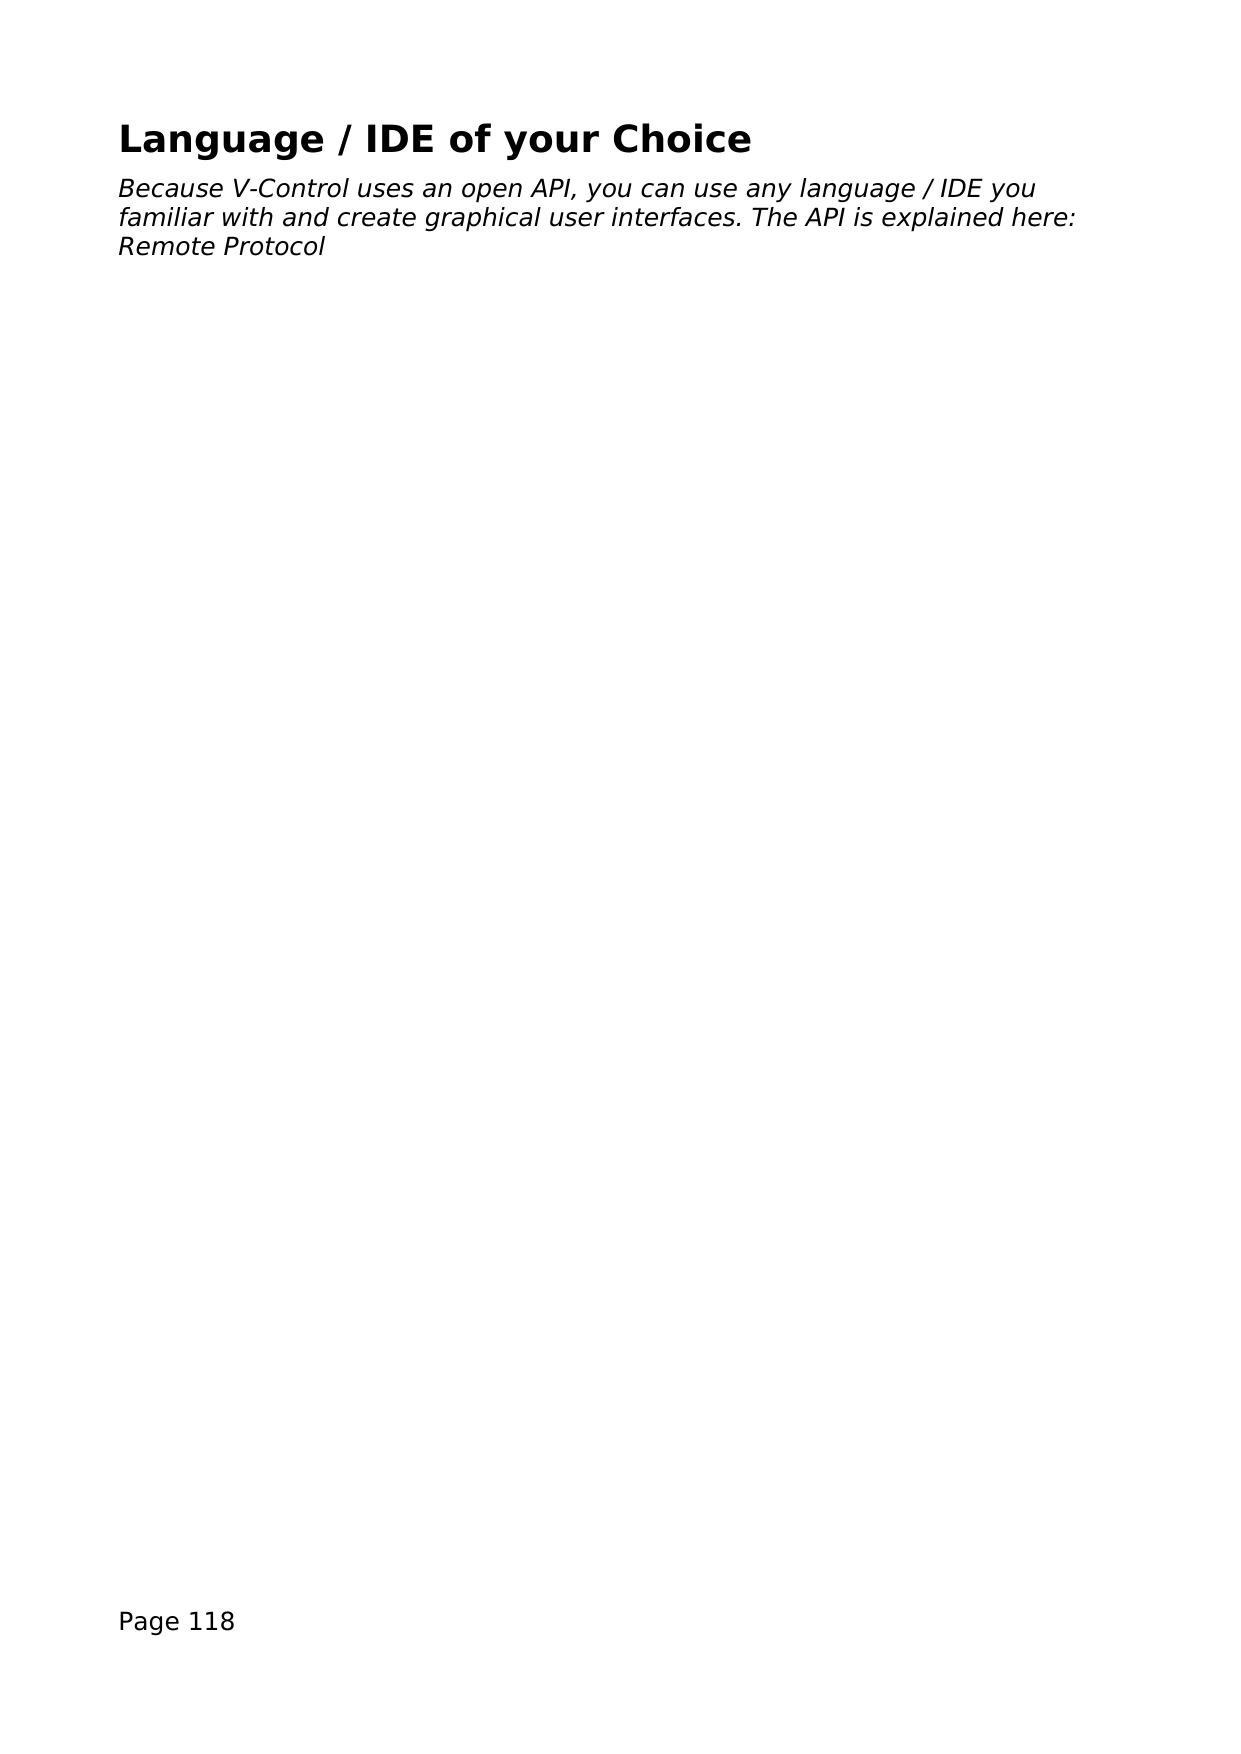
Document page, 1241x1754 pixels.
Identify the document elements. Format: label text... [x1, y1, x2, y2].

subtitle Language / IDE of your Choice [118, 118, 1122, 162]
text Because V-Control uses an open API, you can use any language / IDE you familiar with and create graphical user interfaces. The API is explained here: Remote Protocol [118, 174, 1122, 262]
